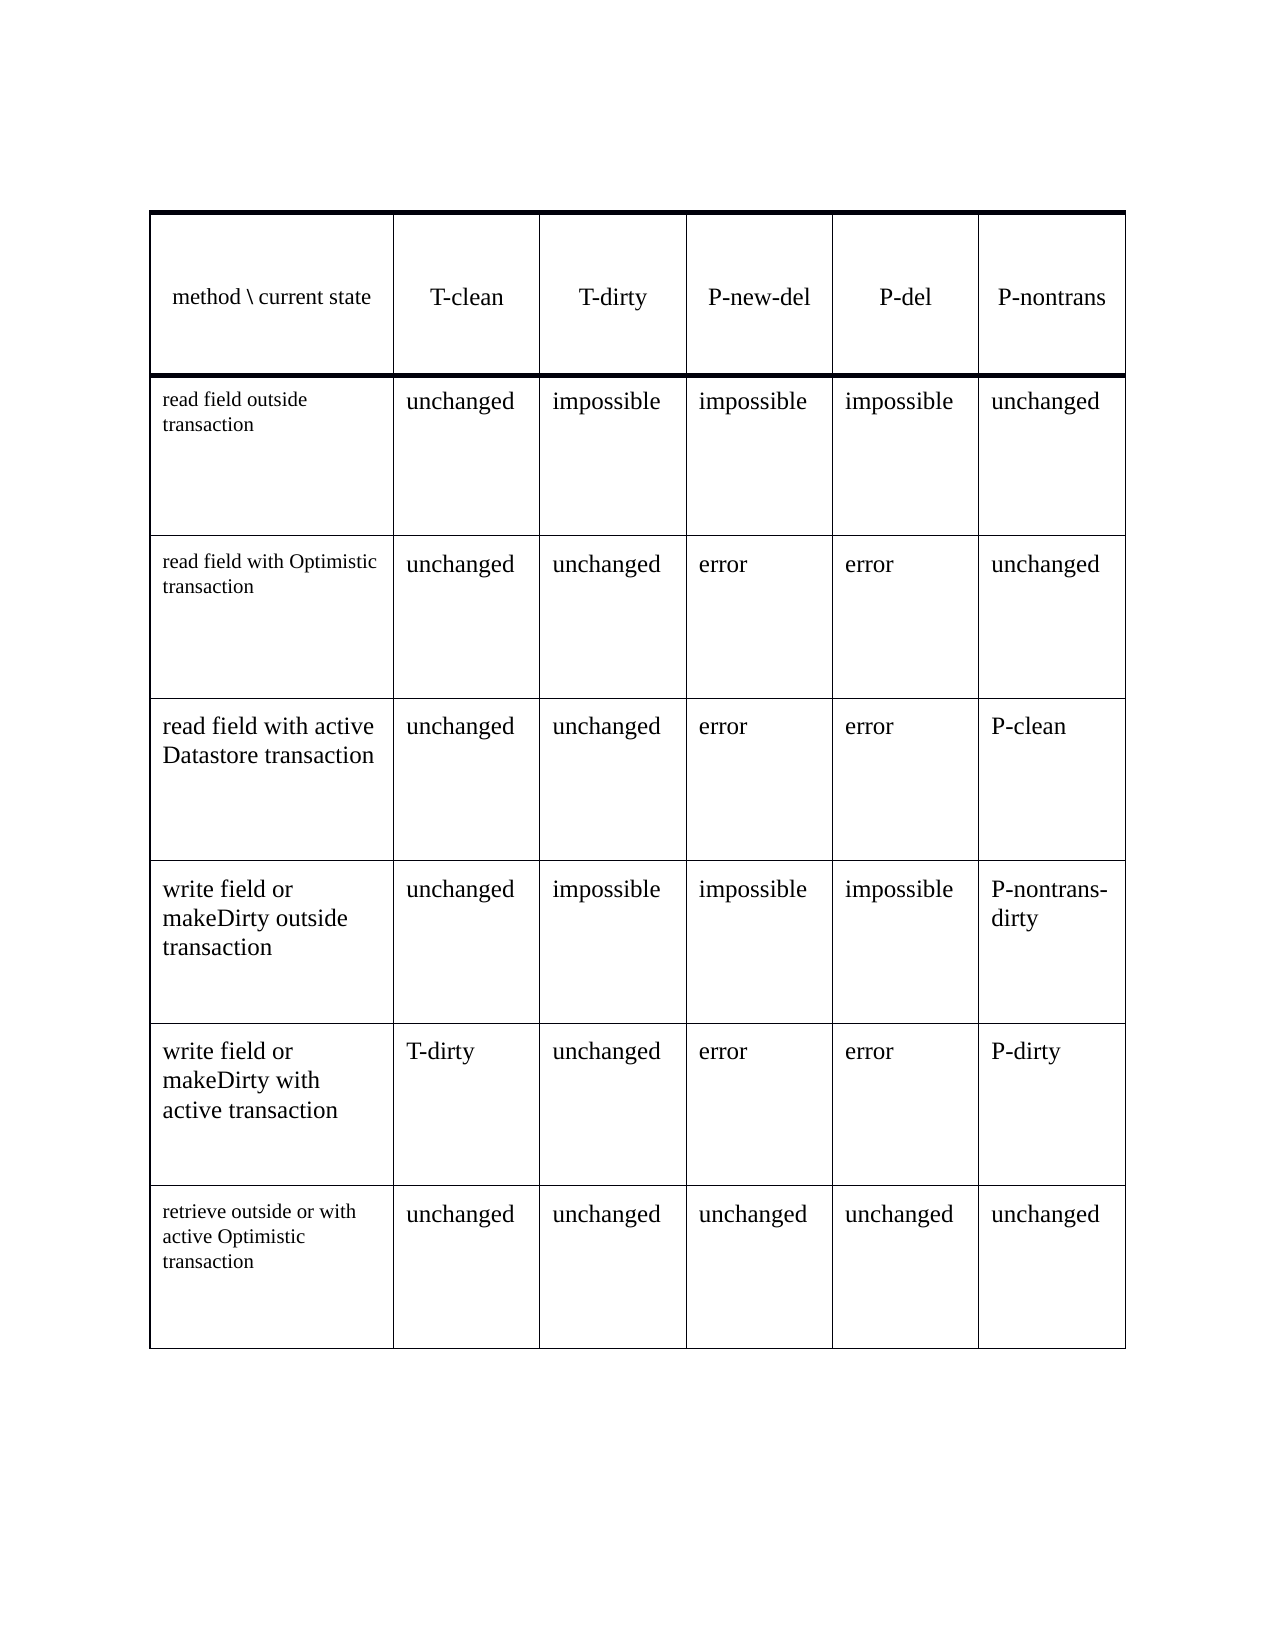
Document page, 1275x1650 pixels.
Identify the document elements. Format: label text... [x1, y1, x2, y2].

table_header P-new-del [687, 215, 832, 372]
table_cell error [687, 699, 832, 860]
table_header P-nontrans [979, 215, 1125, 372]
table_cell unchanged [394, 699, 539, 860]
table_cell unchanged [540, 536, 686, 697]
table_cell read field with active Datastore transaction [151, 699, 393, 860]
table_cell unchanged [540, 699, 686, 860]
table_cell error [687, 1024, 832, 1185]
table_cell unchanged [687, 1186, 832, 1347]
table_cell impossible [687, 378, 832, 535]
table_cell unchanged [979, 1186, 1125, 1347]
table_cell error [833, 1024, 978, 1185]
table_cell impossible [540, 378, 686, 535]
table_cell unchanged [540, 1024, 686, 1185]
table_cell unchanged [540, 1186, 686, 1347]
table_cell impossible [687, 861, 832, 1022]
table_cell error [833, 699, 978, 860]
table_cell unchanged [979, 536, 1125, 697]
table_cell unchanged [394, 1186, 539, 1347]
table_cell unchanged [394, 536, 539, 697]
table_cell retrieve outside or with active Optimistic transaction [151, 1186, 393, 1347]
table_header T-clean [394, 215, 539, 372]
table_cell unchanged [979, 378, 1125, 535]
table_cell T-dirty [394, 1024, 539, 1185]
table_header P-del [833, 215, 978, 372]
table_cell P-clean [979, 699, 1125, 860]
table_cell unchanged [394, 378, 539, 535]
table_cell P-nontrans-dirty [979, 861, 1125, 1022]
table_cell P-dirty [979, 1024, 1125, 1185]
table_header method \ current state [151, 215, 393, 372]
table_cell read field with Optimistic transaction [151, 536, 393, 697]
table_cell read field outside transaction [151, 378, 393, 535]
table_cell unchanged [394, 861, 539, 1022]
table_cell error [833, 536, 978, 697]
table_cell unchanged [833, 1186, 978, 1347]
table_cell write field or makeDirty outside transaction [151, 861, 393, 1022]
table_header T-dirty [540, 215, 686, 372]
table_cell impossible [833, 378, 978, 535]
table_cell impossible [540, 861, 686, 1022]
table_cell error [687, 536, 832, 697]
table_cell write field or makeDirty with active transaction [151, 1024, 393, 1185]
table_cell impossible [833, 861, 978, 1022]
